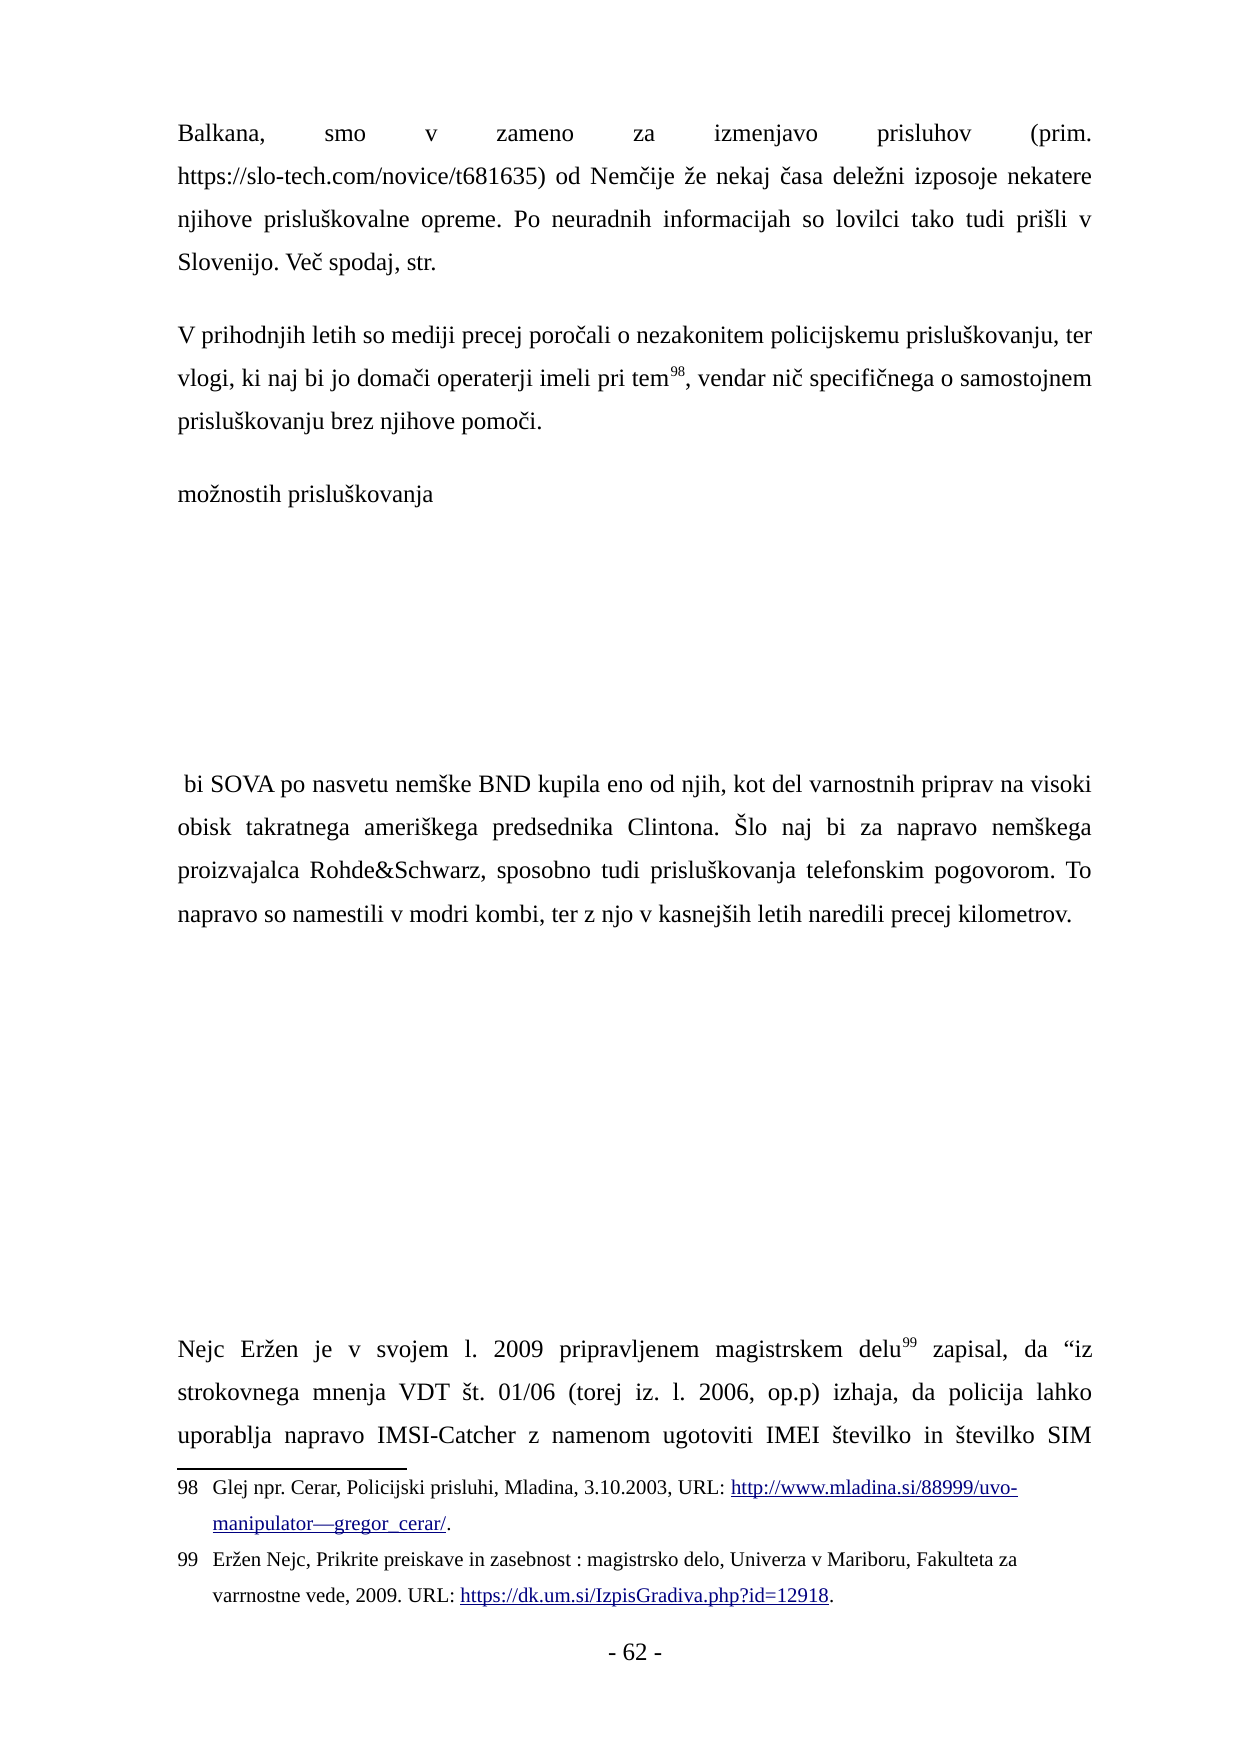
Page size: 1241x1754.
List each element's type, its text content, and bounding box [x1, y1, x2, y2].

text Balkana, smo v zameno za izmenjavo prisluhov (prim. https://slo-tech.com/novice/t681635) od Nemčije že nekaj časa deležni izposoje nekatere njihove prisluškovalne opreme. Po neuradnih informacijah so lovilci tako tudi prišli v Slovenijo. Več spodaj, str. [177, 118, 1093, 276]
text Eržen Nejc, Prikrite preiskave in zasebnost : magistrsko delo, Univerza v Mariboru, Fakulteta za varrnostne vede, 2009. URL: https://dk.um.si/IzpisGradiva.php?id=12918. [177, 1547, 1093, 1607]
text Glej npr. Cerar, Policijski prisluhi, Mladina, 3.10.2003, URL: http://www.mladina.si/88999/uvo-manipulator—gregor_cerar/. [177, 1475, 1093, 1535]
text možnostih prisluškovanja [177, 479, 1093, 508]
text bi SOVA po nasvetu nemške BND kupila eno od njih, kot del varnostnih priprav na visoki obisk takratnega ameriškega predsednika Clintona. Šlo naj bi za napravo nemškega proizvajalca Rohde&Schwarz, sposobno tudi prisluškovanja telefonskim pogovorom. To napravo so namestili v modri kombi, ter z njo v kasnejših letih naredili precej kilometrov. [177, 769, 1093, 927]
text Nejc Eržen je v svojem l. 2009 pripravljenem magistrskem delu zapisal, da “iz strokovnega mnenja VDT št. 01/06 (torej iz. l. 2006, op.p) izhaja, da policija lahko uporablja napravo IMSI-Catcher z namenom ugotoviti IMEI številko in številko SIM [177, 1334, 1093, 1449]
text V prihodnjih letih so mediji precej poročali o nezakonitem policijskemu prisluškovanju, ter vlogi, ki naj bi jo domači operaterji imeli pri tem, vendar nič specifičnega o samostojnem prisluškovanju brez njihove pomoči. [177, 320, 1093, 435]
